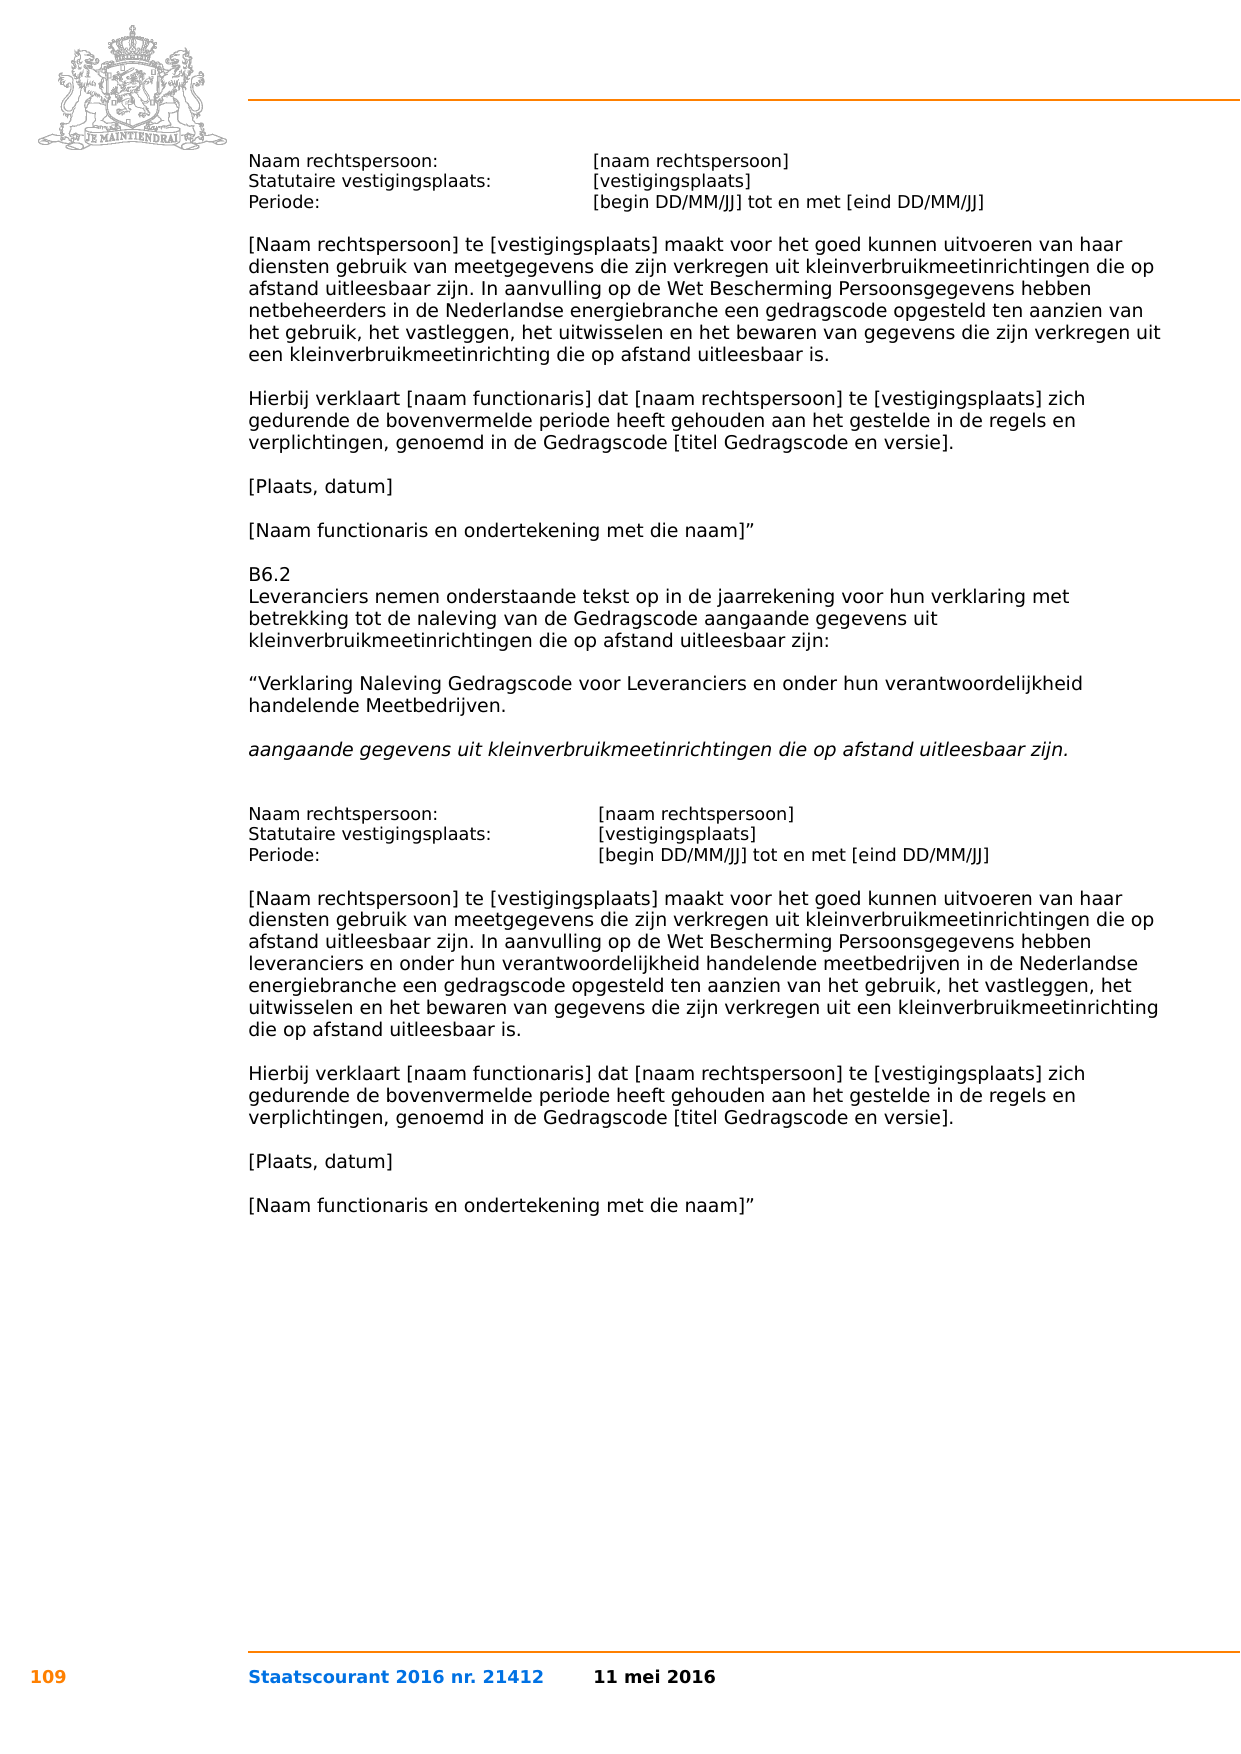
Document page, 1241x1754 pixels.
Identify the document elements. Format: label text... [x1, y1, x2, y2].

table_cell [naam rechtspersoon] [587, 151, 1163, 171]
table_header [248, 783, 592, 804]
table_cell [begin DD/MM/JJ] tot en met [eind DD/MM/JJ] [592, 845, 1163, 866]
text Leveranciers nemen onderstaande tekst op in de jaarrekening voor hun verklaring met betrekking tot de naleving van de Gedragscode aangaande gegevens uit kleinverbruikmeetinrichtingen die op afstand uitleesbaar zijn: [248, 586, 1163, 651]
picture [38, 25, 227, 150]
table_cell Statutaire vestigingsplaats: [248, 171, 587, 192]
text [Naam functionaris en ondertekening met die naam]” [248, 520, 1163, 542]
table_cell [begin DD/MM/JJ] tot en met [eind DD/MM/JJ] [587, 192, 1163, 212]
text aangaande gegevens uit kleinverbruikmeetinrichtingen die op afstand uitleesbaar zijn. [248, 739, 1163, 761]
text [Plaats, datum] [248, 476, 1163, 498]
table_cell [vestigingsplaats] [592, 824, 1163, 845]
table_cell Periode: [248, 845, 592, 866]
table_header [592, 783, 1163, 804]
table_cell Statutaire vestigingsplaats: [248, 824, 592, 845]
text “Verklaring Naleving Gedragscode voor Leveranciers en onder hun verantwoordelijkheid handelende Meetbedrijven. [248, 673, 1163, 717]
text [Naam functionaris en ondertekening met die naam]” [248, 1195, 1163, 1217]
table_cell Periode: [248, 192, 587, 212]
table_header [587, 130, 1163, 151]
table_header [248, 130, 587, 151]
table_cell [vestigingsplaats] [587, 171, 1163, 192]
text [Naam rechtspersoon] te [vestigingsplaats] maakt voor het goed kunnen uitvoeren van haar diensten gebruik van meetgegevens die zijn verkregen uit kleinverbruikmeetinrichtingen die op afstand uitleesbaar zijn. In aanvulling op de Wet Bescherming Persoonsgegevens hebben leveranciers en onder hun verantwoordelijkheid handelende meetbedrijven in de Nederlandse energiebranche een gedragscode opgesteld ten aanzien van het gebruik, het vastleggen, het uitwisselen en het bewaren van gegevens die zijn verkregen uit een kleinverbruikmeetinrichting die op afstand uitleesbaar is. [248, 887, 1163, 1041]
text Hierbij verklaart [naam functionaris] dat [naam rechtspersoon] te [vestigingsplaats] zich gedurende de bovenvermelde periode heeft gehouden aan het gestelde in de regels en verplichtingen, genoemd in de Gedragscode [titel Gedragscode en versie]. [248, 388, 1163, 454]
text Hierbij verklaart [naam functionaris] dat [naam rechtspersoon] te [vestigingsplaats] zich gedurende de bovenvermelde periode heeft gehouden aan het gestelde in de regels en verplichtingen, genoemd in de Gedragscode [titel Gedragscode en versie]. [248, 1063, 1163, 1129]
text [Plaats, datum] [248, 1151, 1163, 1173]
text B6.2 [248, 563, 1163, 586]
table_cell Naam rechtspersoon: [248, 151, 587, 171]
text [Naam rechtspersoon] te [vestigingsplaats] maakt voor het goed kunnen uitvoeren van haar diensten gebruik van meetgegevens die zijn verkregen uit kleinverbruikmeetinrichtingen die op afstand uitleesbaar zijn. In aanvulling op de Wet Bescherming Persoonsgegevens hebben netbeheerders in de Nederlandse energiebranche een gedragscode opgesteld ten aanzien van het gebruik, het vastleggen, het uitwisselen en het bewaren van gegevens die zijn verkregen uit een kleinverbruikmeetinrichting die op afstand uitleesbaar is. [248, 234, 1163, 366]
table_cell [naam rechtspersoon] [592, 804, 1163, 824]
table_cell Naam rechtspersoon: [248, 804, 592, 824]
